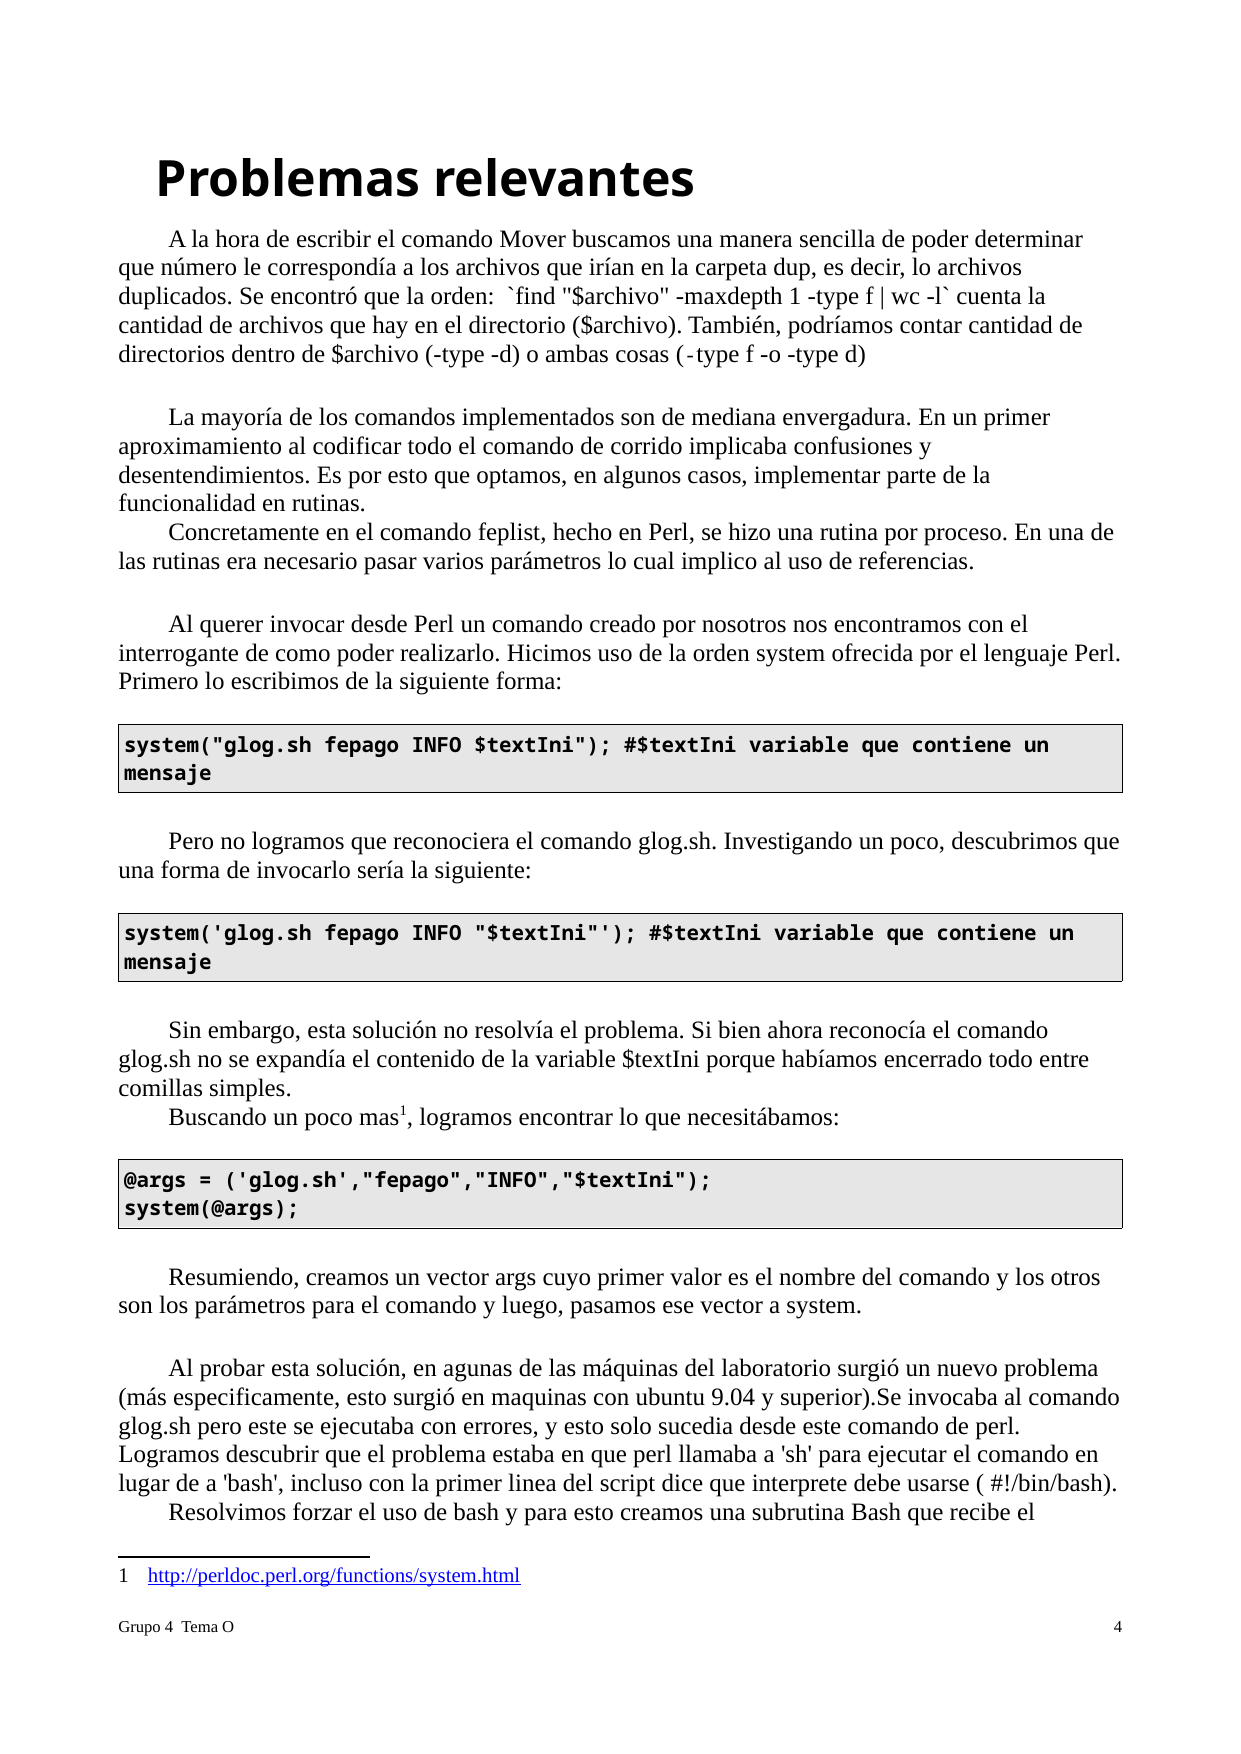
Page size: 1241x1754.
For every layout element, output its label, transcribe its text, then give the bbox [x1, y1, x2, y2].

text http://perldoc.perl.org/functions/system.html [118, 1563, 1122, 1587]
text Resumiendo, creamos un vector args cuyo primer valor es el nombre del comando y los otros son los parámetros para el comando y luego, pasamos ese vector a system. [118, 1262, 1122, 1319]
text Concretamente en el comando feplist, hecho en Perl, se hizo una rutina por proceso. En una de las rutinas era necesario pasar varios parámetros lo cual implico al uso de referencias. [118, 517, 1122, 575]
table_header @args = ('glog.sh',"fepago","INFO","$textIni"); system(@args); [119, 1160, 1122, 1227]
text A la hora de escribir el comando Mover buscamos una manera sencilla de poder determinar que número le correspondía a los archivos que irían en la carpeta dup, es decir, lo archivos duplicados. Se encontró que la orden: `find "$archivo" -maxdepth 1 -type f | wc -l` cuenta la cantidad de archivos que hay en el directorio ($archivo). También, podríamos contar cantidad de directorios dentro de $archivo (-type -d) o ambas cosas (-type f -o -type d) [118, 224, 1122, 368]
subtitle Problemas relevantes [156, 143, 1122, 211]
table_header system('glog.sh fepago INFO "$textIni"'); #$textIni variable que contiene un mensaje [119, 914, 1122, 981]
text La mayoría de los comandos implementados son de mediana envergadura. En un primer aproximamiento al codificar todo el comando de corrido implicaba confusiones y desentendimientos. Es por esto que optamos, en algunos casos, implementar parte de la funcionalidad en rutinas. [118, 402, 1122, 517]
text Al querer invocar desde Perl un comando creado por nosotros nos encontramos con el interrogante de como poder realizarlo. Hicimos uso de la orden system ofrecida por el lenguaje Perl. Primero lo escribimos de la siguiente forma: [118, 609, 1122, 695]
text Resolvimos forzar el uso de bash y para esto creamos una subrutina Bash que recibe el [118, 1497, 1122, 1526]
table_header system("glog.sh fepago INFO $textIni"); #$textIni variable que contiene un mensaje [119, 725, 1122, 792]
text Buscando un poco mas, logramos encontrar lo que necesitábamos: [118, 1102, 1122, 1130]
text Pero no logramos que reconociera el comando glog.sh. Investigando un poco, descubrimos que una forma de invocarlo sería la siguiente: [118, 826, 1122, 884]
text Al probar esta solución, en agunas de las máquinas del laboratorio surgió un nuevo problema (más especificamente, esto surgió en maquinas con ubuntu 9.04 y superior).Se invocaba al comando glog.sh pero este se ejecutaba con errores, y esto solo sucedia desde este comando de perl. Logramos descubrir que el problema estaba en que perl llamaba a 'sh' para ejecutar el comando en lugar de a 'bash', incluso con la primer linea del script dice que interprete debe usarse ( #!/bin/bash). [118, 1353, 1122, 1497]
text Sin embargo, esta solución no resolvía el problema. Si bien ahora reconocía el comando glog.sh no se expandía el contenido de la variable $textIni porque habíamos encerrado todo entre comillas simples. [118, 1015, 1122, 1102]
